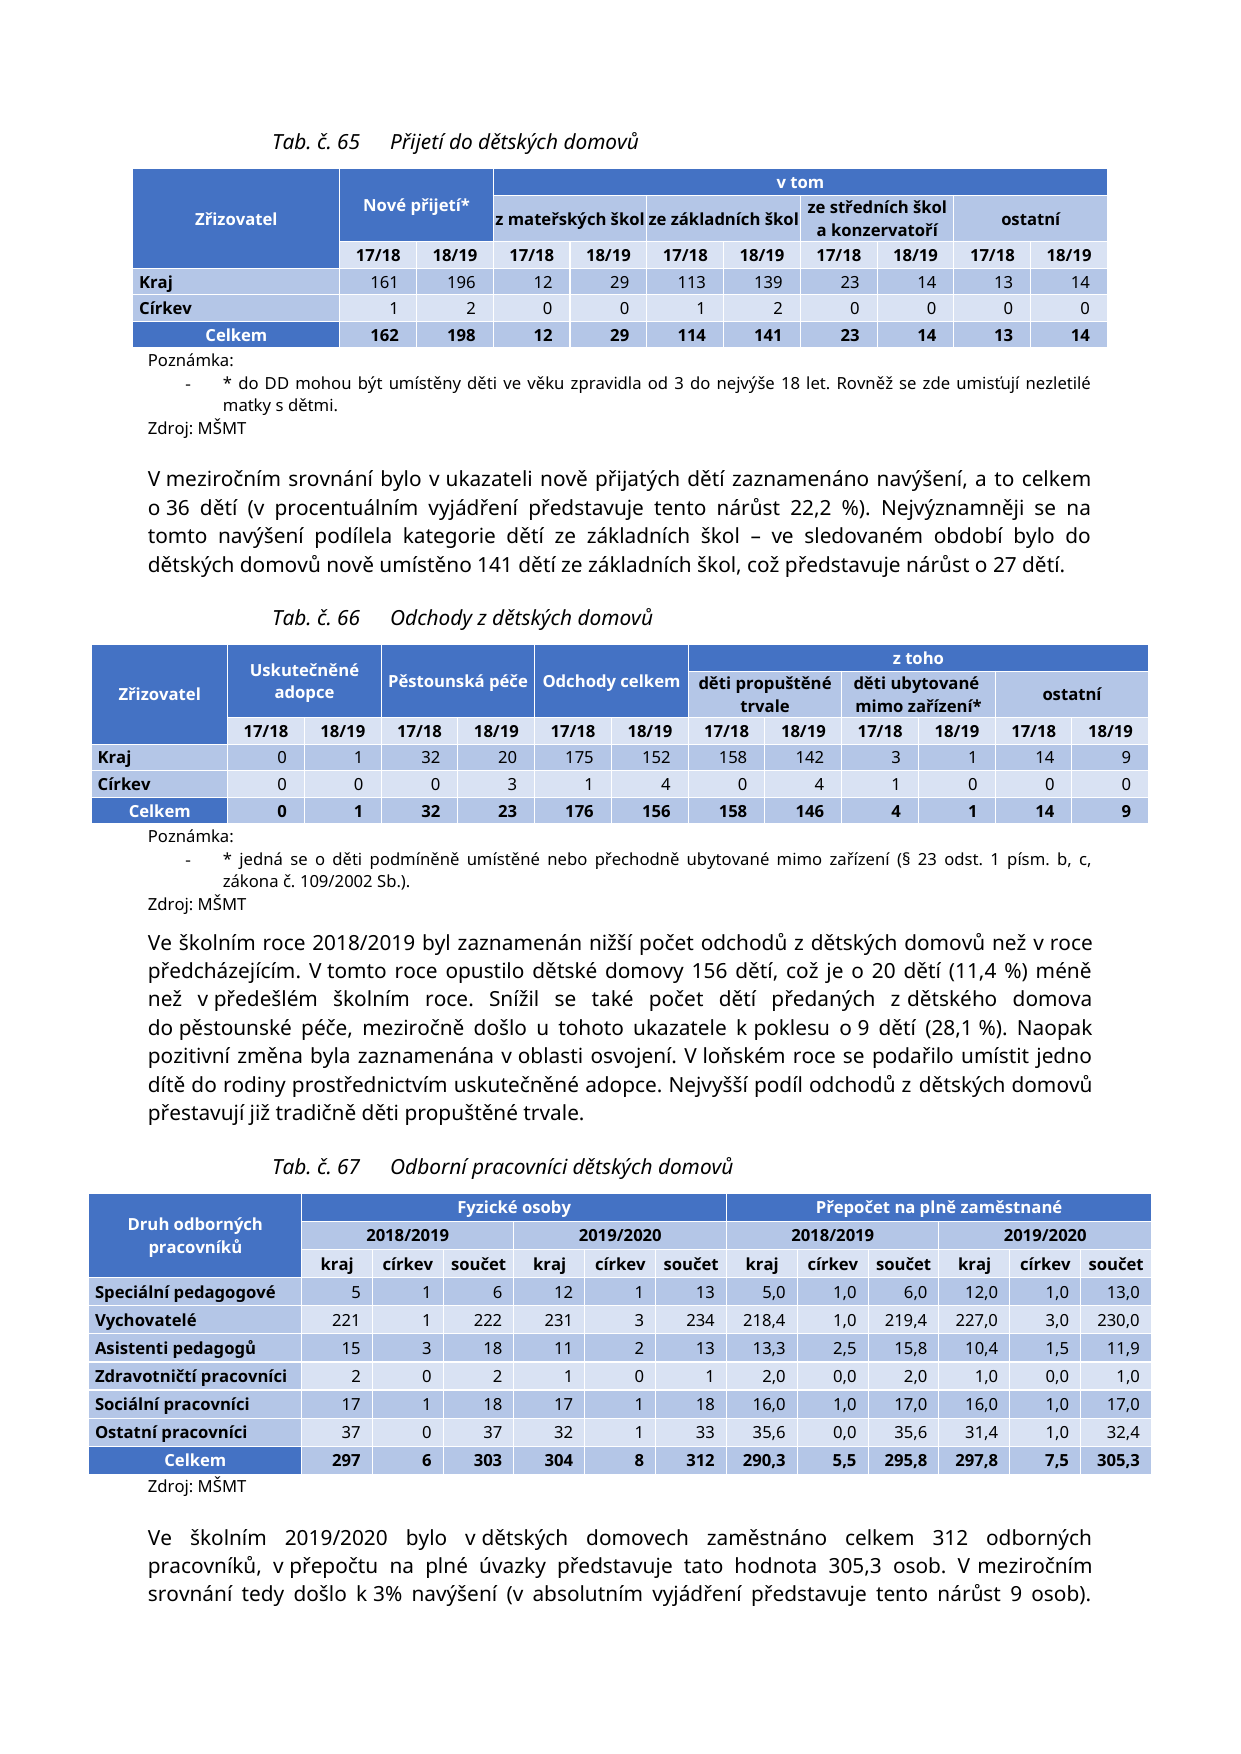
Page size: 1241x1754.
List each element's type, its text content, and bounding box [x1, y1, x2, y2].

table_cell 20 [458, 745, 534, 770]
table_cell 0 [1072, 771, 1148, 797]
table_cell 3 [585, 1306, 655, 1333]
table_cell 1 [842, 771, 918, 797]
table_cell 0 [373, 1419, 443, 1446]
table_cell 7,5 [1010, 1447, 1080, 1474]
table_cell 10,4 [939, 1334, 1009, 1361]
table_cell 0 [1031, 295, 1107, 321]
table_cell církev [798, 1250, 868, 1277]
table_cell 4 [842, 798, 918, 823]
table_cell 17 [514, 1391, 584, 1418]
table_cell Ostatní pracovníci [89, 1419, 301, 1446]
table_cell 161 [340, 269, 416, 294]
table_cell 32 [514, 1419, 584, 1446]
list * jedná se o děti podmíněně umístěné nebo přechodně ubytované mimo zařízení (§ 23 odst. 1 písm. b, c, zákona č. 109/2002 Sb.). [185, 847, 1092, 892]
table_cell 32,4 [1081, 1419, 1151, 1446]
table_cell 1,5 [1010, 1334, 1080, 1361]
table_cell 1 [585, 1419, 655, 1446]
table_cell 0 [571, 295, 646, 321]
table_cell Vychovatelé [89, 1306, 301, 1333]
table_cell 18/19 [305, 718, 381, 744]
table_cell 2,5 [798, 1334, 868, 1361]
table_cell 35,6 [869, 1419, 938, 1446]
table_cell 2 [302, 1363, 372, 1389]
table_cell 0,0 [1010, 1363, 1080, 1389]
table_cell 1 [647, 295, 723, 321]
table_cell Asistenti pedagogů [89, 1334, 301, 1361]
table_cell 221 [302, 1306, 372, 1333]
table_cell 198 [417, 322, 493, 347]
table_cell 0 [996, 771, 1071, 797]
table_header Přepočet na plně zaměstnané [727, 1194, 1151, 1221]
table_cell 12 [494, 322, 569, 347]
table_cell 0 [494, 295, 569, 321]
table_cell 1,0 [798, 1306, 868, 1333]
table_cell 18/19 [458, 718, 534, 744]
table_cell 1 [373, 1391, 443, 1418]
table_cell 3 [458, 771, 534, 797]
text Zdroj: MŠMT [148, 1475, 1092, 1498]
table_cell 16,0 [727, 1391, 797, 1418]
table_cell 1 [535, 771, 611, 797]
table_cell 32 [382, 798, 457, 823]
table_cell 146 [765, 798, 841, 823]
table_cell z mateřských škol [494, 196, 646, 241]
table_cell 2 [417, 295, 493, 321]
table_cell 6,0 [869, 1278, 938, 1305]
table_cell 23 [801, 269, 877, 294]
table_cell 0,0 [798, 1363, 868, 1389]
table_cell 29 [571, 269, 646, 294]
table_cell 142 [765, 745, 841, 770]
table_cell 139 [724, 269, 800, 294]
table_cell 18 [444, 1391, 513, 1418]
table_cell 18/19 [765, 718, 841, 744]
table_cell 5,0 [727, 1278, 797, 1305]
table_cell 6 [373, 1447, 443, 1474]
table_cell 1 [514, 1363, 584, 1389]
table_header Uskutečněné adopce [228, 645, 381, 717]
table_cell 15,8 [869, 1334, 938, 1361]
table_cell 2 [444, 1363, 513, 1389]
table_cell 227,0 [939, 1306, 1009, 1333]
table_cell církev [1010, 1250, 1080, 1277]
table_cell součet [444, 1250, 513, 1277]
table_cell ostatní [996, 672, 1148, 717]
table_cell 8 [585, 1447, 655, 1474]
table_cell 18/19 [1072, 718, 1148, 744]
table_cell 17/18 [228, 718, 304, 744]
table_cell Sociální pracovníci [89, 1391, 301, 1418]
table_cell 13 [954, 269, 1030, 294]
table_cell 1,0 [1081, 1363, 1151, 1389]
table_cell 1 [373, 1306, 443, 1333]
table_cell 0 [228, 745, 304, 770]
table_header z toho [689, 645, 1148, 671]
table_cell 0 [228, 798, 304, 823]
table_cell 2018/2019 [727, 1222, 938, 1249]
table_header Fyzické osoby [302, 1194, 726, 1221]
table_cell 0 [373, 1363, 443, 1389]
table_cell 0,0 [798, 1419, 868, 1446]
table_cell 14 [996, 798, 1071, 823]
table_cell 1 [305, 798, 381, 823]
table_cell 234 [656, 1306, 726, 1333]
table_cell 13 [656, 1334, 726, 1361]
table_cell součet [656, 1250, 726, 1277]
table_cell 14 [1031, 269, 1107, 294]
table_cell 1,0 [1010, 1391, 1080, 1418]
table_cell 295,8 [869, 1447, 938, 1474]
table_cell 3,0 [1010, 1306, 1080, 1333]
text Poznámka: [148, 349, 1092, 371]
list Přijetí do dětských domovů [272, 127, 1092, 156]
table_cell 32 [382, 745, 457, 770]
table_cell 13,3 [727, 1334, 797, 1361]
table_cell 1 [656, 1363, 726, 1389]
text Ve školním 2019/2020 bylo v dětských domovech zaměstnáno celkem 312 odborných pracovníků, v přepočtu na plné úvazky představuje tato hodnota 305,3 osob. V meziročním srovnání tedy došlo k 3% navýšení (v absolutním vyjádření představuje tento nárůst 9 osob). [148, 1523, 1092, 1608]
table_cell Celkem [89, 1447, 301, 1474]
table_cell 1 [305, 745, 381, 770]
table_cell 18 [444, 1334, 513, 1361]
table_header Zřizovatel [133, 169, 339, 268]
table_cell 17/18 [535, 718, 611, 744]
table_cell 1 [373, 1278, 443, 1305]
table_cell 31,4 [939, 1419, 1009, 1446]
table_cell kraj [727, 1250, 797, 1277]
table_cell 18 [656, 1391, 726, 1418]
table_cell 222 [444, 1306, 513, 1333]
table_cell 17/18 [954, 242, 1030, 268]
table_header Pěstounská péče [382, 645, 534, 717]
table_cell 0 [801, 295, 877, 321]
table_cell 23 [458, 798, 534, 823]
table_cell ze středních škol a konzervatoří [801, 196, 953, 241]
table_cell 18/19 [612, 718, 688, 744]
table_cell 297,8 [939, 1447, 1009, 1474]
table_cell součet [869, 1250, 938, 1277]
table_cell Kraj [92, 745, 227, 770]
table_cell 9 [1072, 745, 1148, 770]
table_cell 176 [535, 798, 611, 823]
table_cell 29 [571, 322, 646, 347]
table_cell 17,0 [1081, 1391, 1151, 1418]
list Odchody z dětských domovů [272, 603, 1092, 632]
table_cell 141 [724, 322, 800, 347]
table_cell 18/19 [417, 242, 493, 268]
table_header v tom [494, 169, 1107, 195]
table_cell 9 [1072, 798, 1148, 823]
text Zdroj: MŠMT [148, 417, 1092, 439]
table_cell 18/19 [919, 718, 995, 744]
table_header Druh odborných pracovníků [89, 1194, 301, 1277]
text Poznámka: [148, 824, 1092, 847]
table_cell 290,3 [727, 1447, 797, 1474]
table_cell 152 [612, 745, 688, 770]
table_cell církev [585, 1250, 655, 1277]
table_cell 312 [656, 1447, 726, 1474]
table_cell 297 [302, 1447, 372, 1474]
table_cell 12 [494, 269, 569, 294]
table_cell ostatní [954, 196, 1107, 241]
table_cell 2,0 [869, 1363, 938, 1389]
table_cell 0 [382, 771, 457, 797]
table_cell 218,4 [727, 1306, 797, 1333]
table_cell kraj [939, 1250, 1009, 1277]
table_cell 1,0 [798, 1391, 868, 1418]
table_header Nové přijetí* [340, 169, 493, 241]
table_cell 0 [919, 771, 995, 797]
table_cell 1,0 [1010, 1419, 1080, 1446]
table_cell 13,0 [1081, 1278, 1151, 1305]
table_cell 17/18 [801, 242, 877, 268]
table_cell 37 [444, 1419, 513, 1446]
table_cell 17 [302, 1391, 372, 1418]
table_cell 5 [302, 1278, 372, 1305]
table_cell 0 [305, 771, 381, 797]
table_cell 12,0 [939, 1278, 1009, 1305]
table_cell Celkem [133, 322, 339, 347]
table_cell 17/18 [382, 718, 457, 744]
list Odborní pracovníci dětských domovů [272, 1152, 1092, 1180]
table_cell 1,0 [939, 1363, 1009, 1389]
table_cell 2 [724, 295, 800, 321]
table_cell 17/18 [647, 242, 723, 268]
table_cell 196 [417, 269, 493, 294]
table_cell 18/19 [1031, 242, 1107, 268]
table_cell 14 [878, 269, 953, 294]
table_cell 0 [689, 771, 764, 797]
table_cell 2 [585, 1334, 655, 1361]
table_cell Církev [92, 771, 227, 797]
table_cell církev [373, 1250, 443, 1277]
table_cell 1 [585, 1391, 655, 1418]
table_cell Celkem [92, 798, 227, 823]
table_cell 3 [842, 745, 918, 770]
table_cell 0 [585, 1363, 655, 1389]
table_cell součet [1081, 1250, 1151, 1277]
table_cell 5,5 [798, 1447, 868, 1474]
table_cell 113 [647, 269, 723, 294]
table_cell 12 [514, 1278, 584, 1305]
table_cell 14 [1031, 322, 1107, 347]
table_cell 1 [919, 745, 995, 770]
table_cell 2019/2020 [514, 1222, 726, 1249]
table_cell 11 [514, 1334, 584, 1361]
table_cell 17,0 [869, 1391, 938, 1418]
table_cell 2018/2019 [302, 1222, 513, 1249]
table_cell 15 [302, 1334, 372, 1361]
table_cell 37 [302, 1419, 372, 1446]
table_cell 0 [228, 771, 304, 797]
table_cell ze základních škol [647, 196, 800, 241]
table_cell 114 [647, 322, 723, 347]
table_cell 0 [878, 295, 953, 321]
table_cell 175 [535, 745, 611, 770]
table_cell 230,0 [1081, 1306, 1151, 1333]
table_cell kraj [302, 1250, 372, 1277]
table_cell 1,0 [1010, 1278, 1080, 1305]
table_cell Církev [133, 295, 339, 321]
table_cell 17/18 [689, 718, 764, 744]
table_cell 305,3 [1081, 1447, 1151, 1474]
text V meziročním srovnání bylo v ukazateli nově přijatých dětí zaznamenáno navýšení, a to celkem o 36 dětí (v procentuálním vyjádření představuje tento nárůst 22,2 %). Nejvýznamněji se na tomto navýšení podílela kategorie dětí ze základních škol – ve sledovaném období bylo do dětských domovů nově umístěno 141 dětí ze základních škol, což představuje nárůst o 27 dětí. [148, 464, 1092, 578]
table_cell 16,0 [939, 1391, 1009, 1418]
table_cell 4 [612, 771, 688, 797]
table_cell děti ubytované mimo zařízení* [842, 672, 995, 717]
table_cell 2019/2020 [939, 1222, 1151, 1249]
table_header Zřizovatel [92, 645, 227, 744]
table_cell 17/18 [340, 242, 416, 268]
table_cell 2,0 [727, 1363, 797, 1389]
table_cell 14 [996, 745, 1071, 770]
table_cell 11,9 [1081, 1334, 1151, 1361]
table_cell 158 [689, 798, 764, 823]
table_cell Speciální pedagogové [89, 1278, 301, 1305]
table_cell 14 [878, 322, 953, 347]
table_cell 0 [954, 295, 1030, 321]
table_header Odchody celkem [535, 645, 688, 717]
table_cell 35,6 [727, 1419, 797, 1446]
table_cell 18/19 [878, 242, 953, 268]
table_cell 304 [514, 1447, 584, 1474]
table_cell 13 [656, 1278, 726, 1305]
table_cell děti propuštěné trvale [689, 672, 841, 717]
table_cell 17/18 [494, 242, 569, 268]
table_cell 18/19 [724, 242, 800, 268]
table_cell 1 [340, 295, 416, 321]
text Zdroj: MŠMT [148, 892, 1092, 915]
table_cell 18/19 [571, 242, 646, 268]
table_cell 231 [514, 1306, 584, 1333]
table_cell 17/18 [842, 718, 918, 744]
list * do DD mohou být umístěny děti ve věku zpravidla od 3 do nejvýše 18 let. Rovněž se zde umisťují nezletilé matky s dětmi. [185, 371, 1092, 417]
table_cell 219,4 [869, 1306, 938, 1333]
table_cell 6 [444, 1278, 513, 1305]
table_cell kraj [514, 1250, 584, 1277]
table_cell 23 [801, 322, 877, 347]
table_cell Zdravotničtí pracovníci [89, 1363, 301, 1389]
table_cell 158 [689, 745, 764, 770]
table_cell 3 [373, 1334, 443, 1361]
table_cell 156 [612, 798, 688, 823]
table_cell 4 [765, 771, 841, 797]
table_cell 1 [919, 798, 995, 823]
table_cell 1,0 [798, 1278, 868, 1305]
table_cell 33 [656, 1419, 726, 1446]
table_cell 1 [585, 1278, 655, 1305]
table_cell Kraj [133, 269, 339, 294]
table_cell 13 [954, 322, 1030, 347]
table_cell 162 [340, 322, 416, 347]
table_cell 303 [444, 1447, 513, 1474]
text Ve školním roce 2018/2019 byl zaznamenán nižší počet odchodů z dětských domovů než v roce předcházejícím. V tomto roce opustilo dětské domovy 156 dětí, což je o 20 dětí (11,4 %) méně než v předešlém školním roce. Snížil se také počet dětí předaných z dětského domova do pěstounské péče, meziročně došlo u tohoto ukazatele k poklesu o 9 dětí (28,1 %). Naopak pozitivní změna byla zaznamenána v oblasti osvojení. V loňském roce se podařilo umístit jedno dítě do rodiny prostřednictvím uskutečněné adopce. Nejvyšší podíl odchodů z dětských domovů přestavují již tradičně děti propuštěné trvale. [148, 928, 1092, 1127]
table_cell 17/18 [996, 718, 1071, 744]
